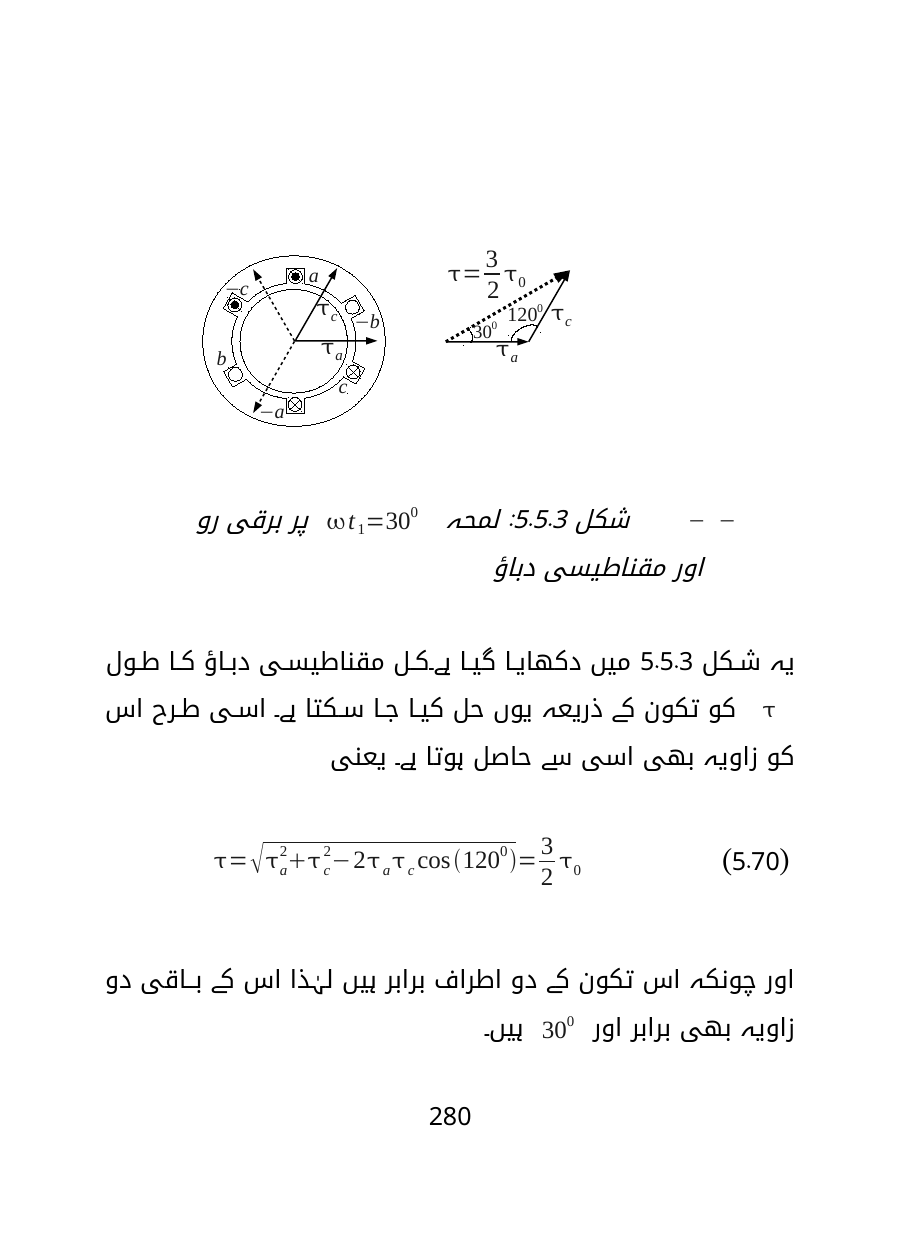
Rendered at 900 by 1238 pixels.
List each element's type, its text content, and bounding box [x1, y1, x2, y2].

table_header [105, 827, 681, 910]
text اور چونکہ اس تکون کے دو اطراف برابر ہیں لہٰذا اس کے باقی دو زاویہ بھی برابر اورہیں۔ [105, 956, 795, 1051]
table_header (5.70) [681, 827, 795, 910]
list شکل 5.5.3: لمحہ پر برقی رو اور مقناطیسی دباؤ [179, 181, 721, 592]
text یہ شکل 5.5.3 میں دکھایا گیا ہے۔کل مقناطیسی دباؤ کا طول کو تکون کے ذریعہ یوں حل کیا جا سکتا ہے۔ اسی طرح اس کو زاویہ بھی اسی سے حاصل ہوتا ہے۔ یعنی [105, 638, 795, 780]
